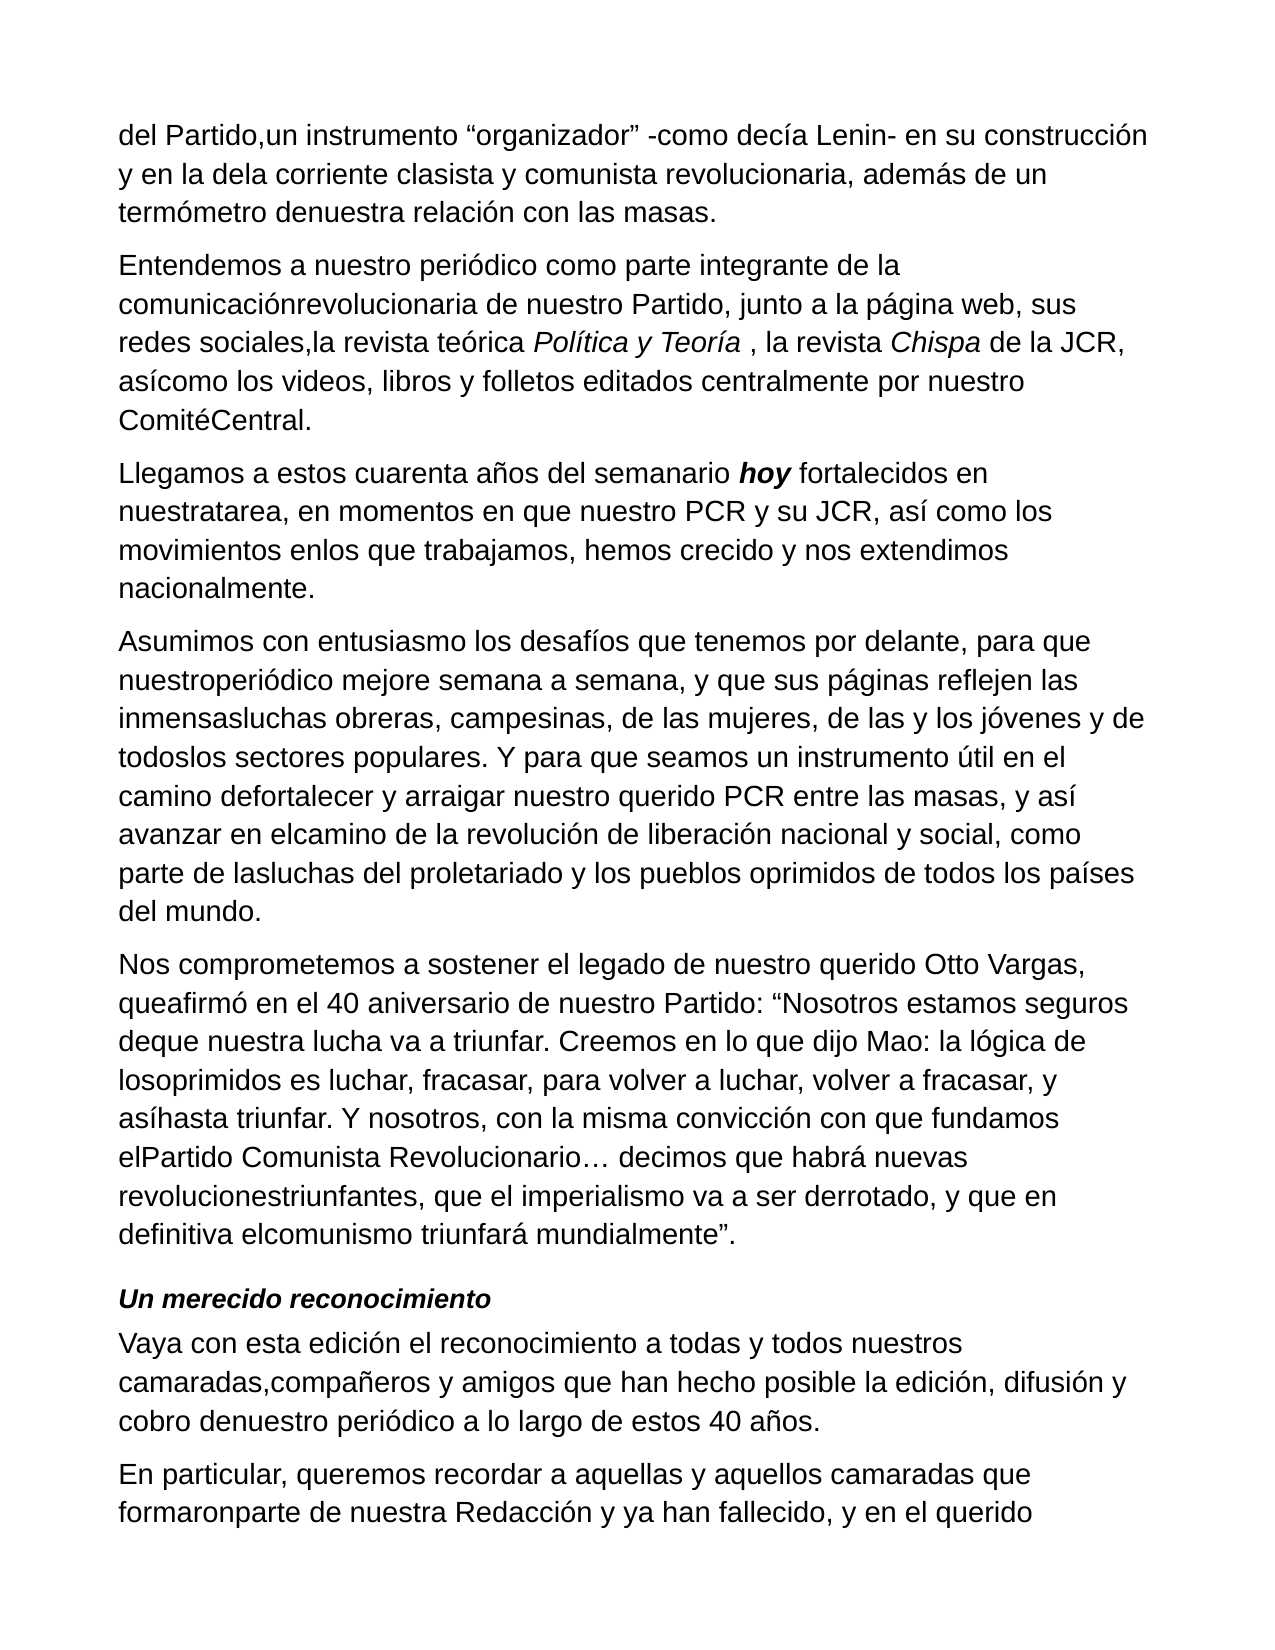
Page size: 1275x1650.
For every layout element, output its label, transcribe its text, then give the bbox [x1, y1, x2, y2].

text Llegamos a estos cuarenta años del semanario hoy fortalecidos en nuestratarea, en momentos en que nuestro PCR y su JCR, así como los movimientos enlos que trabajamos, hemos crecido y nos extendimos nacionalmente. [118, 456, 1157, 605]
subtitle Un merecido reconocimiento [118, 1283, 1157, 1314]
text En particular, queremos recordar a aquellas y aquellos camaradas que formaronparte de nuestra Redacción y ya han fallecido, y en el querido [118, 1457, 1157, 1529]
text del Partido,un instrumento “organizador” -como decía Lenin- en su construcción y en la dela corriente clasista y comunista revolucionaria, además de un termómetro denuestra relación con las masas. [118, 118, 1157, 229]
text Entendemos a nuestro periódico como parte integrante de la comunicaciónrevolucionaria de nuestro Partido, junto a la página web, sus redes sociales,la revista teórica Política y Teoría , la revista Chispa de la JCR, asícomo los videos, libros y folletos editados centralmente por nuestro ComitéCentral. [118, 248, 1157, 436]
text Vaya con esta edición el reconocimiento a todas y todos nuestros camaradas,compañeros y amigos que han hecho posible la edición, difusión y cobro denuestro periódico a lo largo de estos 40 años. [118, 1326, 1157, 1437]
text Asumimos con entusiasmo los desafíos que tenemos por delante, para que nuestroperiódico mejore semana a semana, y que sus páginas reflejen las inmensasluchas obreras, campesinas, de las mujeres, de las y los jóvenes y de todoslos sectores populares. Y para que seamos un instrumento útil en el camino defortalecer y arraigar nuestro querido PCR entre las masas, y así avanzar en elcamino de la revolución de liberación nacional y social, como parte de lasluchas del proletariado y los pueblos oprimidos de todos los países del mundo. [118, 624, 1157, 928]
text Nos comprometemos a sostener el legado de nuestro querido Otto Vargas, queafirmó en el 40 aniversario de nuestro Partido: “Nosotros estamos seguros deque nuestra lucha va a triunfar. Creemos en lo que dijo Mao: la lógica de losoprimidos es luchar, fracasar, para volver a luchar, volver a fracasar, y asíhasta triunfar. Y nosotros, con la misma convicción con que fundamos elPartido Comunista Revolucionario… decimos que habrá nuevas revolucionestriunfantes, que el imperialismo va a ser derrotado, y que en definitiva elcomunismo triunfará mundialmente”. [118, 947, 1157, 1251]
